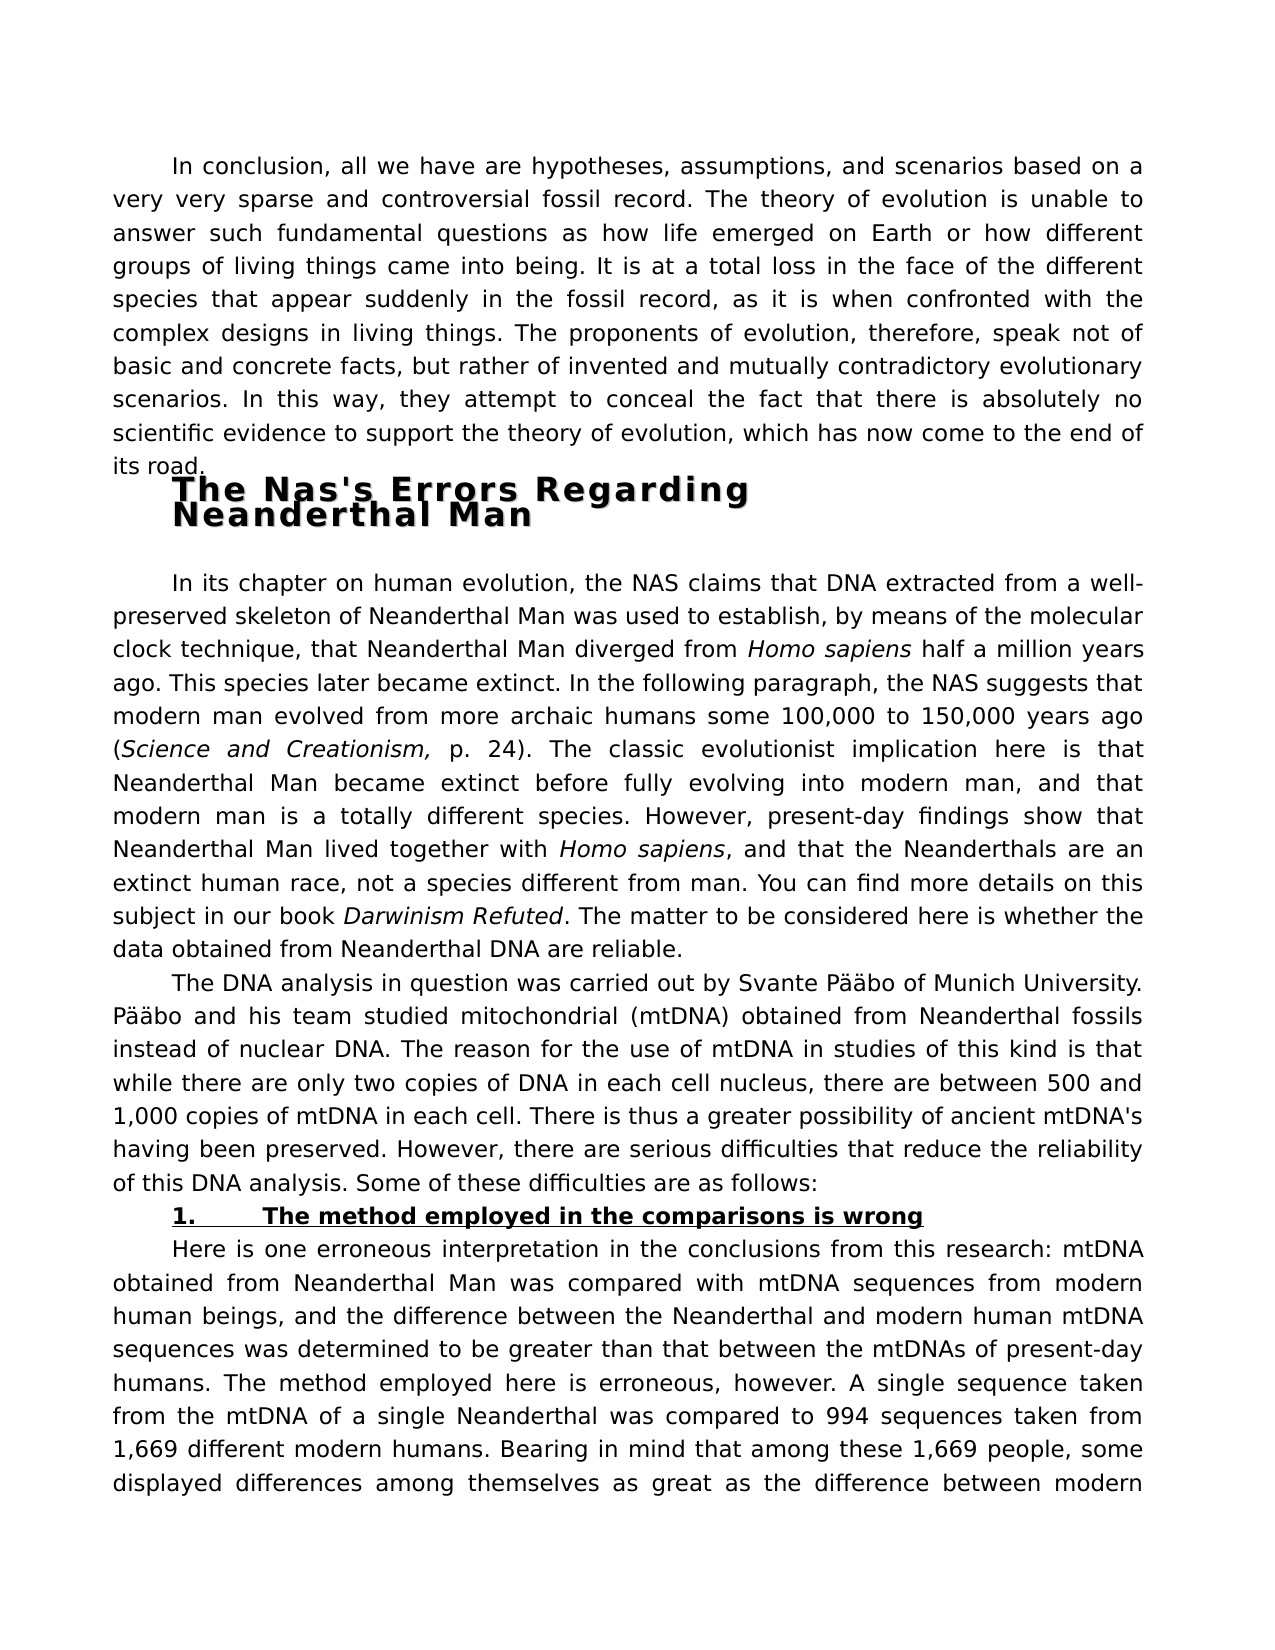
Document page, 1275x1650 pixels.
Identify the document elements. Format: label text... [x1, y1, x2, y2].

text The DNA analysis in question was carried out by Svante Pääbo of Munich University. Pääbo and his team studied mitochondrial (mtDNA) obtained from Neanderthal fossils instead of nuclear DNA. The reason for the use of mtDNA in studies of this kind is that while there are only two copies of DNA in each cell nucleus, there are between 500 and 1,000 copies of mtDNA in each cell. There is thus a greater possibility of ancient mtDNA's having been preserved. However, there are serious difficulties that reduce the reliability of this DNA analysis. Some of these difficulties are as follows: [112, 964, 1145, 1198]
text In its chapter on human evolution, the NAS claims that DNA extracted from a well-preserved skeleton of Neanderthal Man was used to establish, by means of the molecular clock technique, that Neanderthal Man diverged from Homo sapiens half a million years ago. This species later became extinct. In the following paragraph, the NAS suggests that modern man evolved from more archaic humans some 100,000 to 150,000 years ago (Science and Creationism, p. 24). The classic evolutionist implication here is that Neanderthal Man became extinct before fully evolving into modern man, and that modern man is a totally different species. However, present-day findings show that Neanderthal Man lived together with Homo sapiens, and that the Neanderthals are an extinct human race, not a species different from man. You can find more details on this subject in our book Darwinism Refuted. The matter to be considered here is whether the data obtained from Neanderthal DNA are reliable. [112, 564, 1145, 964]
text Neanderthal Man [112, 506, 1145, 531]
text The Nas's Errors Regarding [112, 481, 1145, 506]
text 1. The method employed in the comparisons is wrong [112, 1198, 1145, 1231]
text Here is one erroneous interpretation in the conclusions from this research: mtDNA obtained from Neanderthal Man was compared with mtDNA sequences from modern human beings, and the difference between the Neanderthal and modern human mtDNA sequences was determined to be greater than that between the mtDNAs of present-day humans. The method employed here is erroneous, however. A single sequence taken from the mtDNA of a single Neanderthal was compared to 994 sequences taken from 1,669 different modern humans. Bearing in mind that among these 1,669 people, some displayed differences among themselves as great as the difference between modern [112, 1231, 1145, 1498]
text In conclusion, all we have are hypotheses, assumptions, and scenarios based on a very very sparse and controversial fossil record. The theory of evolution is unable to answer such fundamental questions as how life emerged on Earth or how different groups of living things came into being. It is at a total loss in the face of the different species that appear suddenly in the fossil record, as it is when confronted with the complex designs in living things. The proponents of evolution, therefore, speak not of basic and concrete facts, but rather of invented and mutually contradictory evolutionary scenarios. In this way, they attempt to conceal the fact that there is absolutely no scientific evidence to support the theory of evolution, which has now come to the end of its road. [112, 148, 1145, 481]
